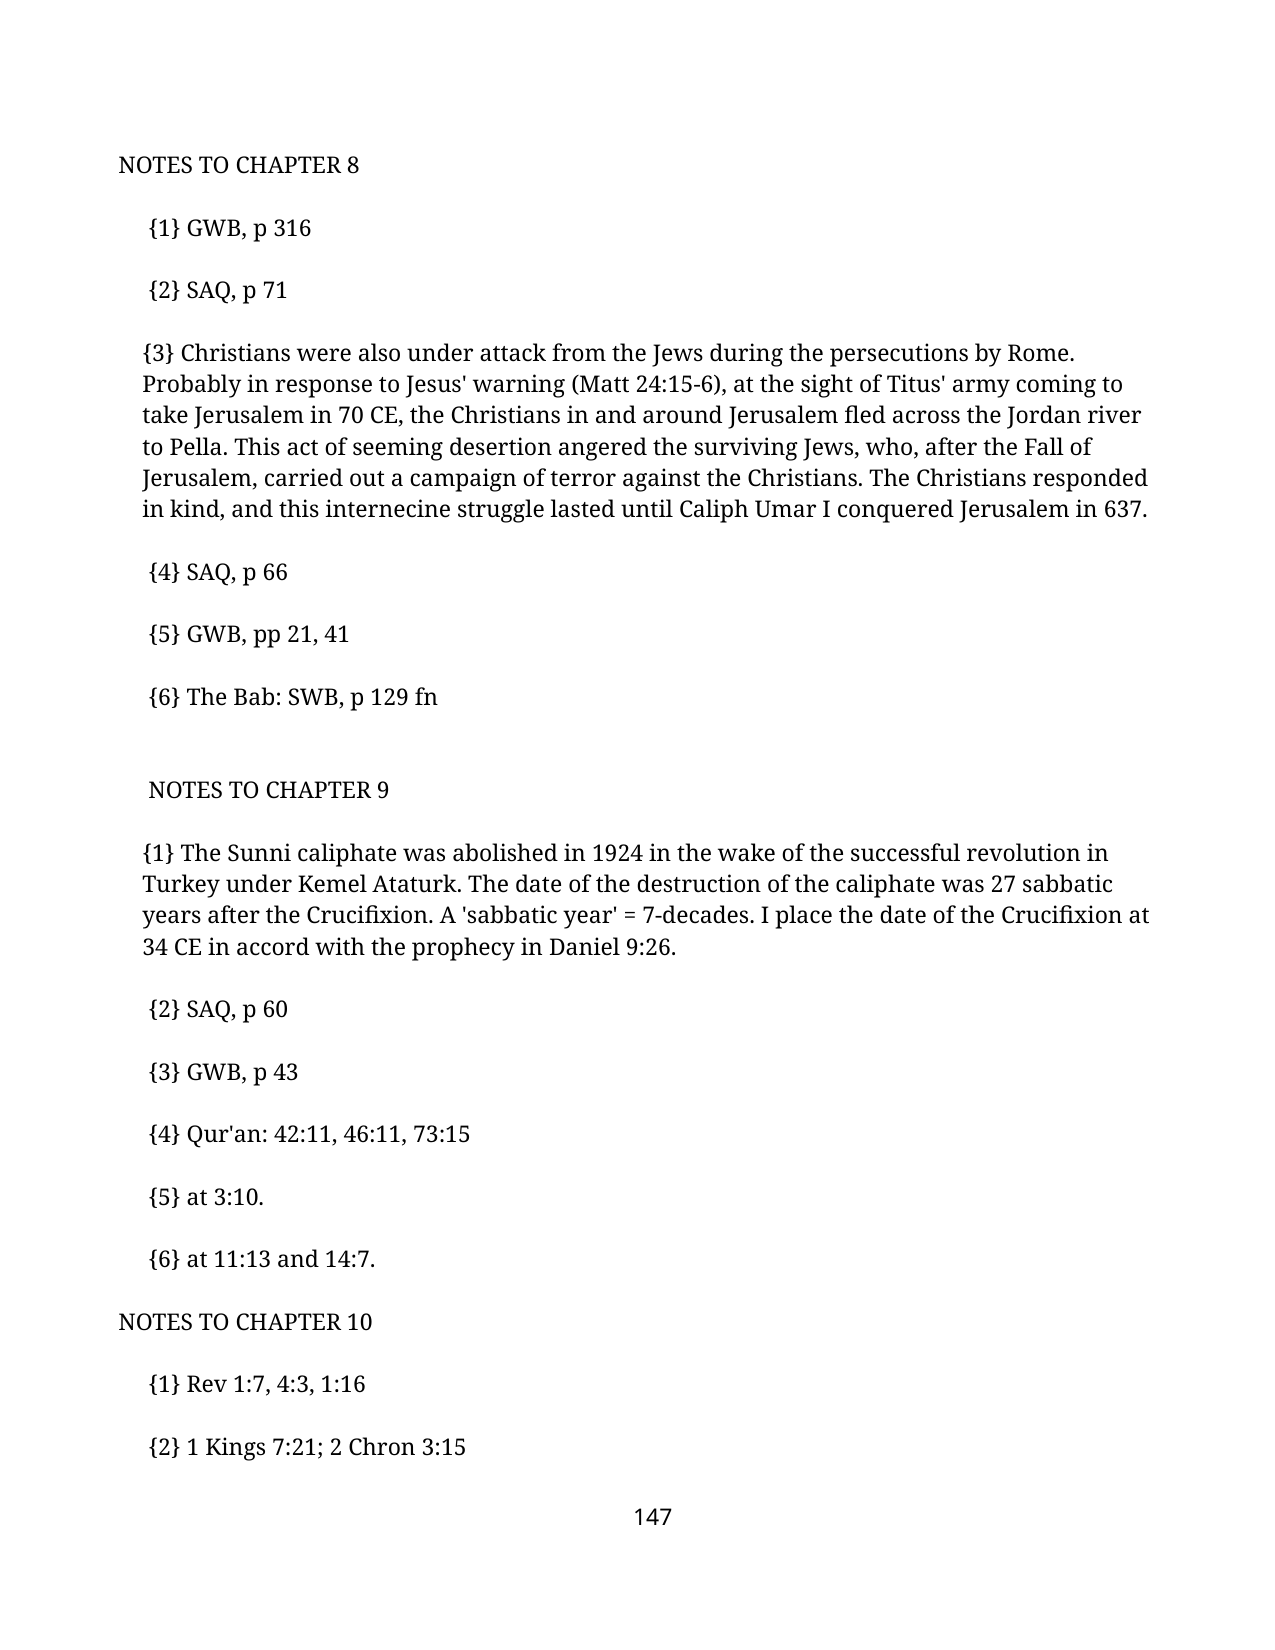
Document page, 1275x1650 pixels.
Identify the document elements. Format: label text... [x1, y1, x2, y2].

text {1} GWB, p 316 [118, 212, 1157, 243]
text {5} GWB, pp 21, 41 [118, 618, 1157, 649]
text NOTES TO CHAPTER 9 [118, 774, 1157, 806]
text {2} SAQ, p 60 [118, 993, 1157, 1024]
list {1} The Sunni caliphate was abolished in 1924 in the wake of the successful revolution in Turkey under Kemel Ataturk. The date of the destruction of the caliphate was 27 sabbatic years after the Crucifixion. A 'sabbatic year' = 7-decades. I place the date of the Crucifixion at 34 CE in accord with the prophecy in Daniel 9:26. [142, 837, 1157, 962]
text {2} SAQ, p 71 [118, 274, 1157, 306]
text {6} at 11:13 and 14:7. [118, 1243, 1157, 1274]
text {4} SAQ, p 66 [118, 556, 1157, 587]
list {3} Christians were also under attack from the Jews during the persecutions by Rome. Probably in response to Jesus' warning (Matt 24:15-6), at the sight of Titus' army coming to take Jerusalem in 70 CE, the Christians in and around Jerusalem fled across the Jordan river to Pella. This act of seeming desertion angered the surviving Jews, who, after the Fall of Jerusalem, carried out a campaign of terror against the Christians. The Christians responded in kind, and this internecine struggle lasted until Caliph Umar I conquered Jerusalem in 637. [142, 337, 1157, 524]
text {6} The Bab: SWB, p 129 fn [118, 681, 1157, 712]
text NOTES TO CHAPTER 10 [118, 1306, 1157, 1337]
text {2} 1 Kings 7:21; 2 Chron 3:15 [118, 1431, 1157, 1462]
text NOTES TO CHAPTER 8 [118, 149, 1157, 181]
text {3} GWB, p 43 [118, 1056, 1157, 1087]
text {5} at 3:10. [118, 1181, 1157, 1212]
text {4} Qur'an: 42:11, 46:11, 73:15 [118, 1118, 1157, 1149]
text {1} Rev 1:7, 4:3, 1:16 [118, 1368, 1157, 1399]
